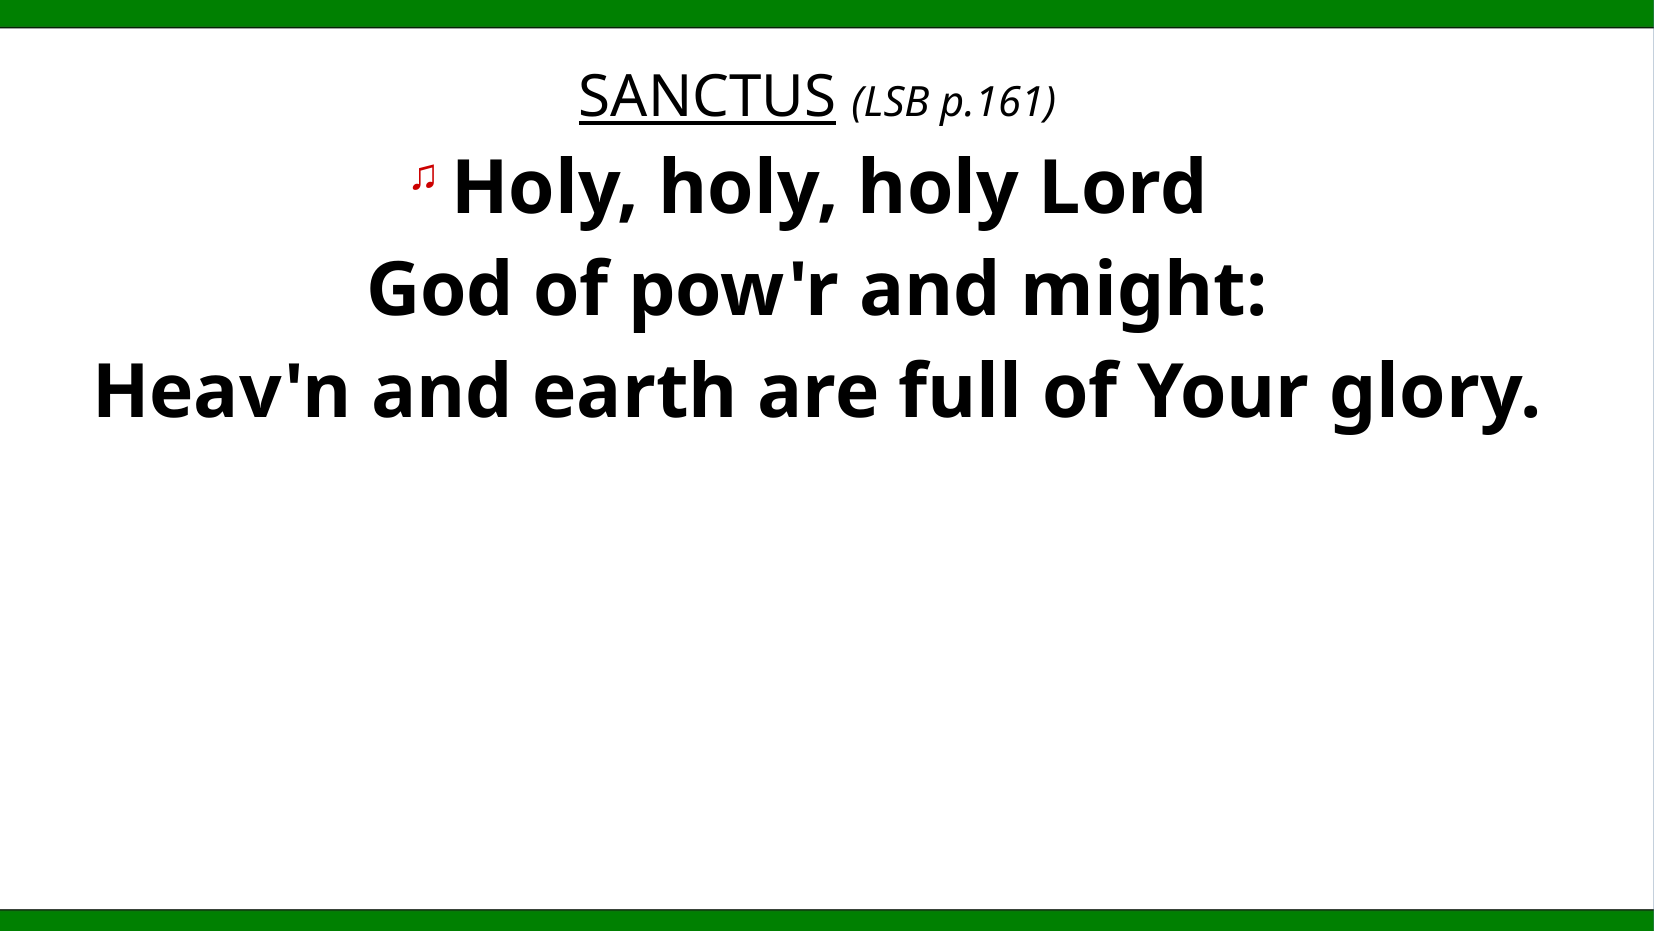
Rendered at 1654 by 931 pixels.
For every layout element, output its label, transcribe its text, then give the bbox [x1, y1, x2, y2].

text_box SANCTUS (LSB p.161) ♫ Holy, holy, holy Lord God of pow'r and might: Heav'n and earth are full of Your glory. [75, 46, 1561, 439]
picture [0, 0, 1654, 931]
